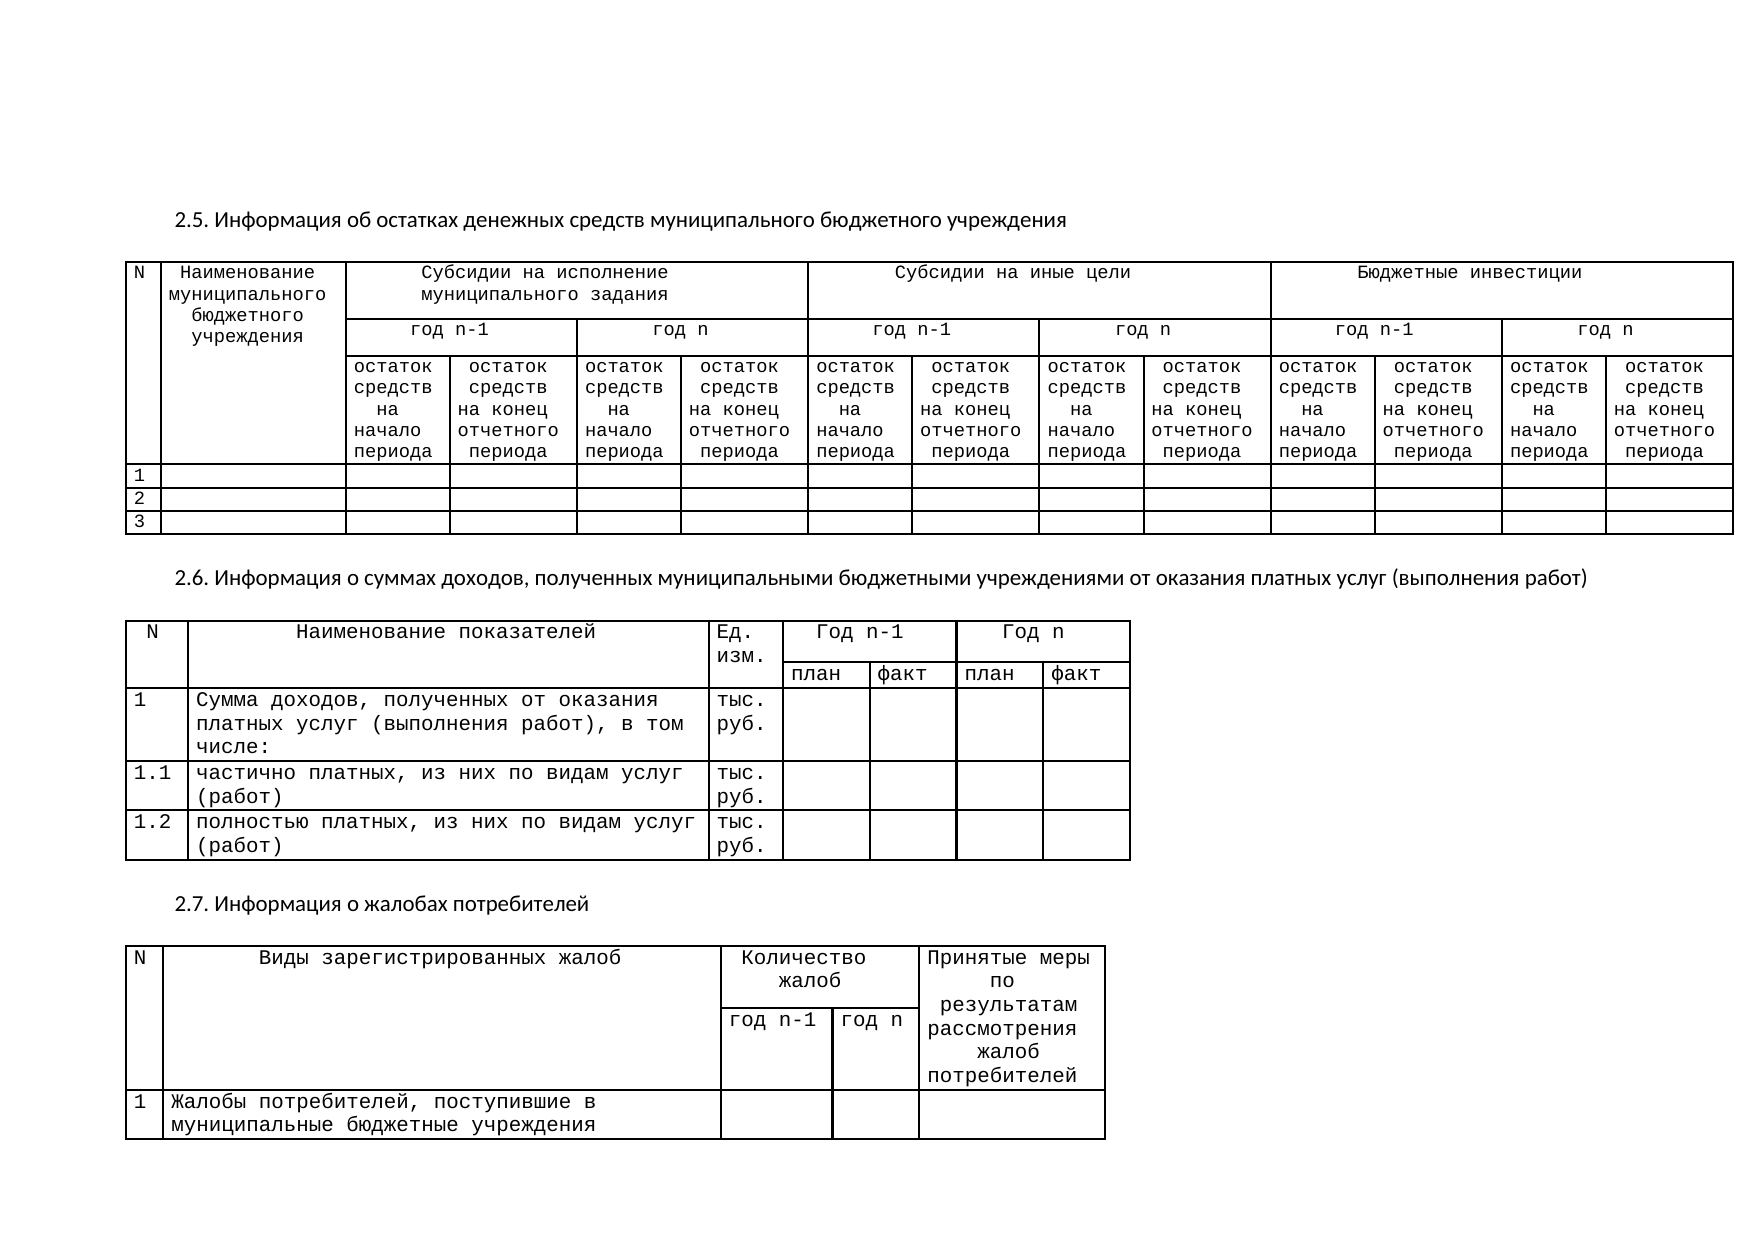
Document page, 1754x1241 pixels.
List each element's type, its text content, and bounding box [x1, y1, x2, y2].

table_header Наименование муниципального бюджетного учреждения [162, 263, 345, 463]
table_cell 1 [127, 1091, 162, 1138]
table_header Наименование показателей [189, 622, 708, 687]
table_cell [913, 465, 1038, 487]
table_cell [958, 689, 1042, 760]
table_cell [1044, 811, 1129, 859]
table_cell [347, 489, 449, 510]
table_cell остаток средств на начало периода [809, 357, 911, 463]
table_cell год n [578, 320, 807, 355]
table_cell [1044, 762, 1129, 809]
text 2.6. Информация о суммах доходов, полученных муниципальными бюджетными учреждениями от оказания платных услуг (выполнения работ) [118, 563, 1636, 591]
table_cell год n-1 [722, 1009, 831, 1089]
table_cell [1607, 512, 1732, 533]
table_cell [809, 512, 911, 533]
text 2.7. Информация о жалобах потребителей [118, 889, 1636, 917]
table_cell [1040, 512, 1143, 533]
table_cell [913, 489, 1038, 510]
text 2.5. Информация об остатках денежных средств муниципального бюджетного учреждения [118, 205, 1636, 233]
table_cell остаток средств на конец отчетного периода [1145, 357, 1270, 463]
table_cell [784, 762, 869, 809]
table_cell [682, 489, 807, 510]
table_cell [784, 811, 869, 859]
table_cell [958, 811, 1042, 859]
table_cell остаток средств на начало периода [1272, 357, 1374, 463]
table_cell 1 [127, 465, 160, 487]
table_cell [1044, 689, 1129, 760]
table_cell факт [1044, 663, 1129, 687]
table_cell 2 [127, 489, 160, 510]
table_cell [682, 465, 807, 487]
table_cell тыс. руб. [710, 811, 782, 859]
table_cell план [958, 663, 1042, 687]
table_cell год n-1 [347, 320, 576, 355]
table_cell тыс. руб. [710, 689, 782, 760]
table_cell [809, 489, 911, 510]
table_cell [1272, 512, 1374, 533]
table_cell 1 [127, 689, 187, 760]
table_cell год n-1 [1272, 320, 1501, 355]
table_cell [1376, 465, 1501, 487]
table_cell Сумма доходов, полученных от оказания платных услуг (выполнения работ), в том числе: [189, 689, 708, 760]
table_cell 1.1 [127, 762, 187, 809]
table_cell [347, 465, 449, 487]
table_cell факт [871, 663, 955, 687]
table_cell год n-1 [809, 320, 1038, 355]
table_cell [682, 512, 807, 533]
table_cell остаток средств на начало периода [1503, 357, 1605, 463]
table_cell [809, 465, 911, 487]
table_cell [162, 512, 345, 533]
table_cell [1376, 512, 1501, 533]
table_cell [722, 1091, 831, 1138]
table_header N [127, 263, 160, 463]
table_cell тыс. руб. [710, 762, 782, 809]
table_cell полностью платных, из них по видам услуг (работ) [189, 811, 708, 859]
table_header Год n [958, 622, 1129, 661]
table_cell [871, 689, 955, 760]
table_cell остаток средств на конец отчетного периода [913, 357, 1038, 463]
table_header Субсидии на иные цели [809, 263, 1270, 317]
table_cell остаток средств на начало периода [1040, 357, 1143, 463]
table_cell [1503, 465, 1605, 487]
table_cell [1607, 465, 1732, 487]
table_cell [1040, 465, 1143, 487]
table_cell [1040, 489, 1143, 510]
table_cell [451, 489, 576, 510]
table_header Субсидии на исполнение муниципального задания [347, 263, 807, 317]
table_cell [920, 1091, 1104, 1138]
table_cell [1503, 489, 1605, 510]
table_cell 3 [127, 512, 160, 533]
table_cell [578, 465, 680, 487]
table_cell [1376, 489, 1501, 510]
table_cell [958, 762, 1042, 809]
table_cell [784, 689, 869, 760]
table_cell остаток средств на начало периода [347, 357, 449, 463]
table_header Ед. изм. [710, 622, 782, 687]
table_cell остаток средств на конец отчетного периода [451, 357, 576, 463]
table_cell частично платных, из них по видам услуг (работ) [189, 762, 708, 809]
table_cell [1272, 489, 1374, 510]
table_cell [871, 811, 955, 859]
table_cell [451, 512, 576, 533]
table_cell [578, 489, 680, 510]
table_cell [1145, 512, 1270, 533]
table_cell [1145, 489, 1270, 510]
table_header Год n-1 [784, 622, 955, 661]
table_cell 1.2 [127, 811, 187, 859]
table_cell [1145, 465, 1270, 487]
table_cell [834, 1091, 918, 1138]
table_cell [347, 512, 449, 533]
table_cell остаток средств на конец отчетного периода [1607, 357, 1732, 463]
table_cell план [784, 663, 869, 687]
table_cell [451, 465, 576, 487]
table_header N [127, 947, 162, 1089]
table_cell год n [1503, 320, 1732, 355]
table_header Количество жалоб [722, 947, 918, 1007]
table_cell Жалобы потребителей, поступившие в муниципальные бюджетные учреждения [164, 1091, 720, 1138]
table_cell [1503, 512, 1605, 533]
table_cell [871, 762, 955, 809]
table_header N [127, 622, 187, 687]
table_cell остаток средств на конец отчетного периода [682, 357, 807, 463]
table_cell [578, 512, 680, 533]
table_cell остаток средств на начало периода [578, 357, 680, 463]
table_cell [162, 489, 345, 510]
table_header Бюджетные инвестиции [1272, 263, 1732, 317]
table_cell остаток средств на конец отчетного периода [1376, 357, 1501, 463]
table_cell [1607, 489, 1732, 510]
table_header Виды зарегистрированных жалоб [164, 947, 720, 1089]
table_cell [1272, 465, 1374, 487]
table_cell [913, 512, 1038, 533]
table_cell год n [834, 1009, 918, 1089]
table_cell год n [1040, 320, 1270, 355]
table_header Принятые меры по результатам рассмотрения жалоб потребителей [920, 947, 1104, 1089]
table_cell [162, 465, 345, 487]
